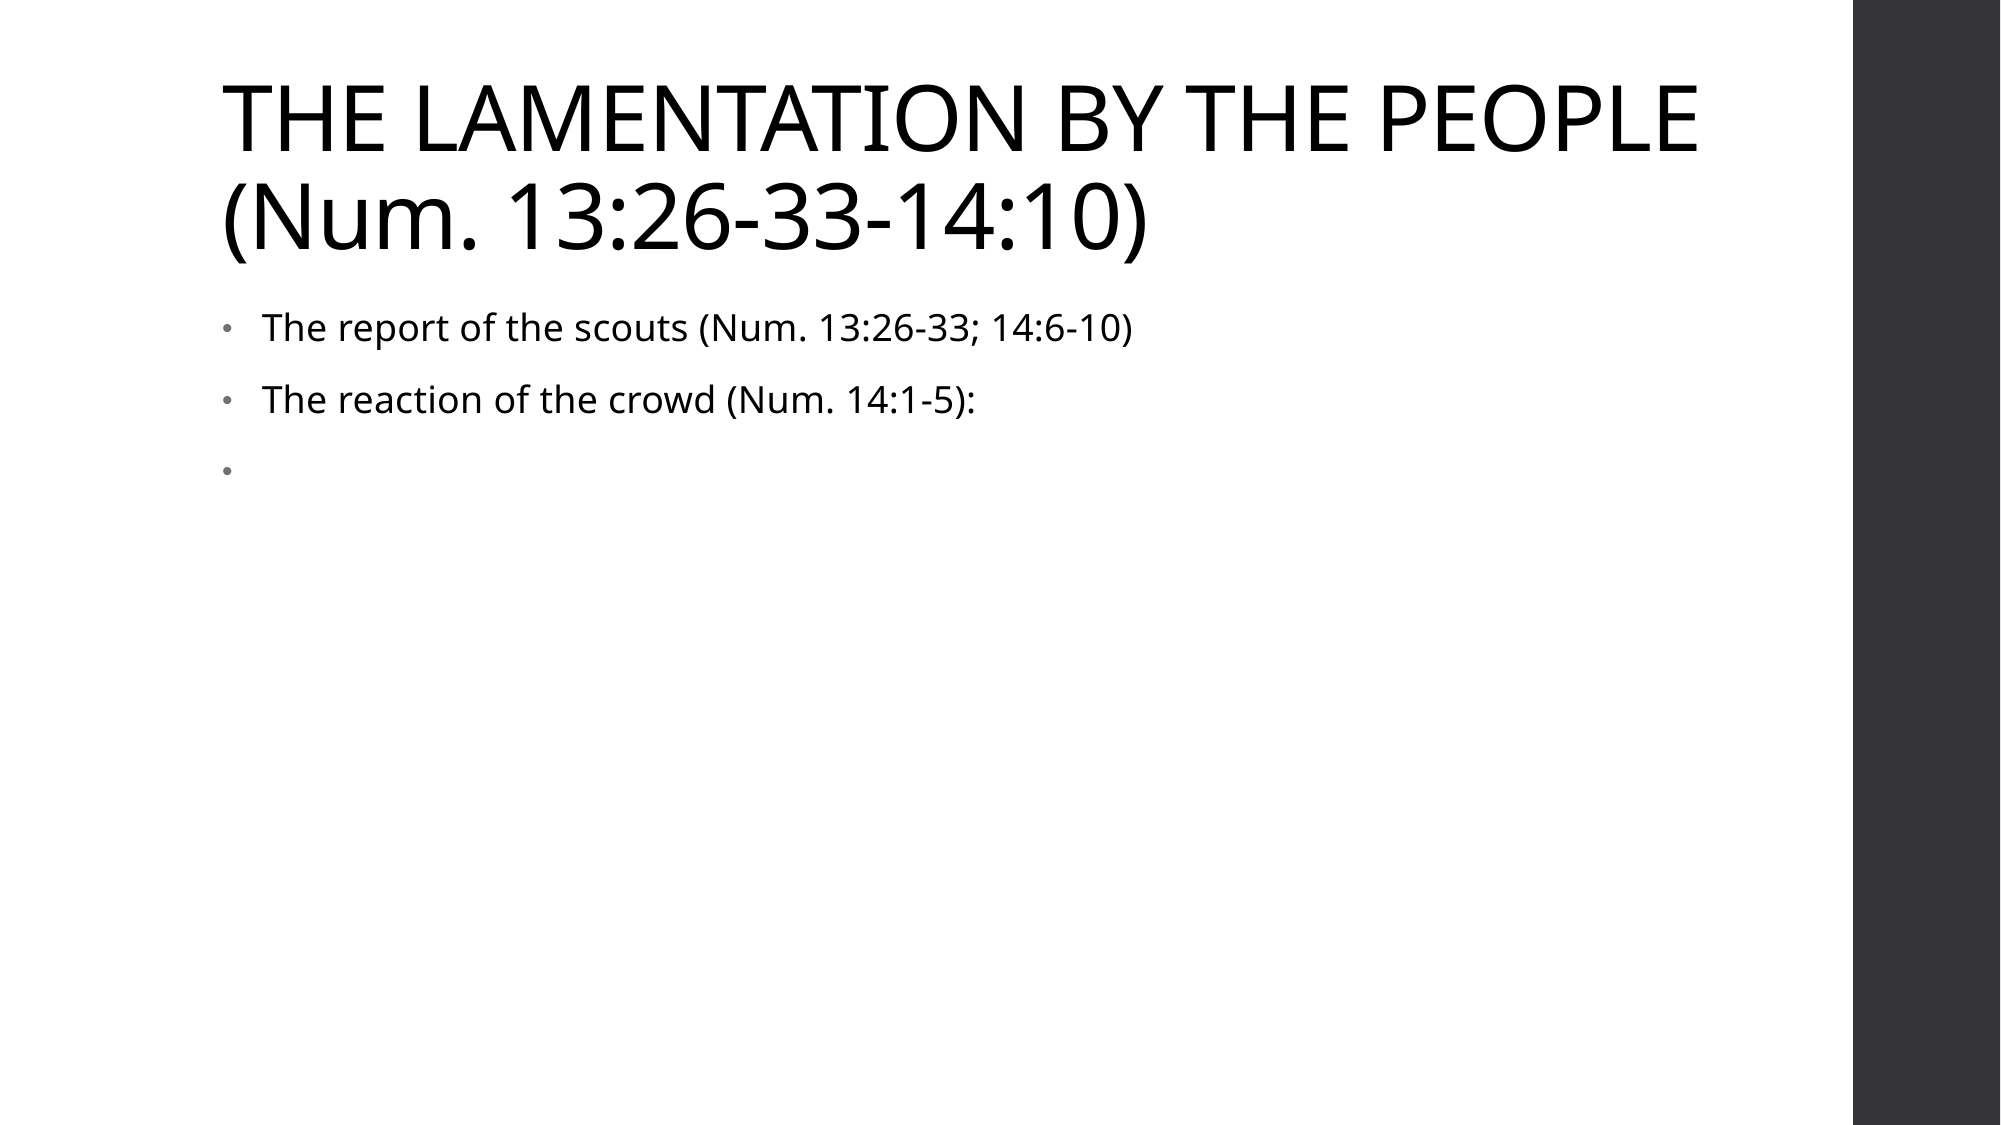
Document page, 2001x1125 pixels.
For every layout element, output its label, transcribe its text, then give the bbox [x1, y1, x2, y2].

title THE LAMENTATION BY THE PEOPLE (Num. 13:26-33-14:10) [206, 60, 1797, 278]
list The report of the scouts (Num. 13:26-33; 14:6-10) The reaction of the crowd (Num. 14:1-5): [206, 299, 1617, 1014]
